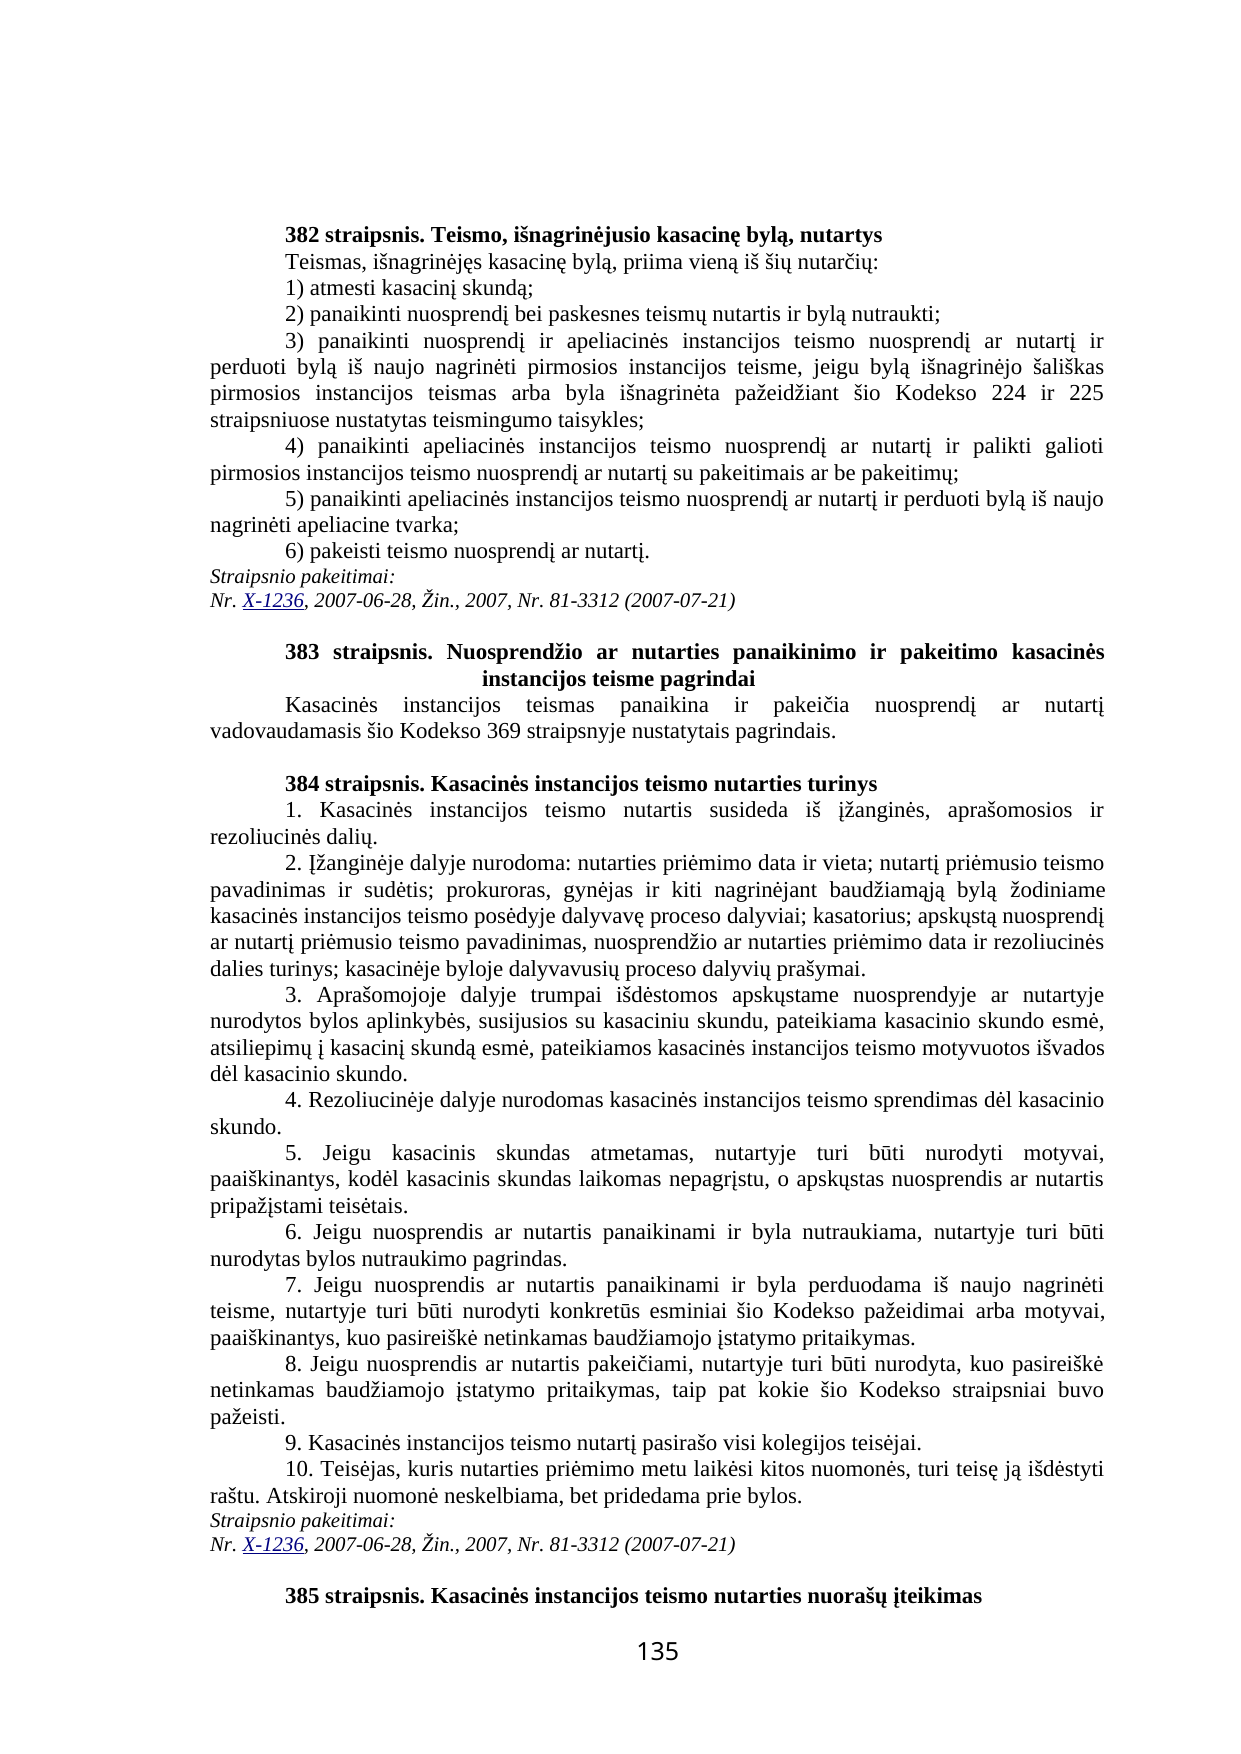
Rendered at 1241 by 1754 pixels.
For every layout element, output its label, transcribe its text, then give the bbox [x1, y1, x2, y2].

text 1. Kasacinės instancijos teismo nutartis susideda iš įžanginės, aprašomosios ir rezoliucinės dalių. [210, 797, 1106, 849]
text 4) panaikinti apeliacinės instancijos teismo nuosprendį ar nutartį ir palikti galioti pirmosios instancijos teismo nuosprendį ar nutartį su pakeitimais ar be pakeitimų; [210, 432, 1106, 485]
text Nr. X-1236, 2007-06-28, Žin., 2007, Nr. 81-3312 (2007-07-21) [210, 1532, 1106, 1556]
text 10. Teisėjas, kuris nutarties priėmimo metu laikėsi kitos nuomonės, turi teisę ją išdėstyti raštu. Atskiroji nuomonė neskelbiama, bet pridedama prie bylos. [210, 1455, 1106, 1508]
text 5) panaikinti apeliacinės instancijos teismo nuosprendį ar nutartį ir perduoti bylą iš naujo nagrinėti apeliacine tvarka; [210, 485, 1106, 538]
text Straipsnio pakeitimai: [210, 564, 1106, 588]
text 3) panaikinti nuosprendį ir apeliacinės instancijos teismo nuosprendį ar nutartį ir perduoti bylą iš naujo nagrinėti pirmosios instancijos teisme, jeigu bylą išnagrinėjo šališkas pirmosios instancijos teismas arba byla išnagrinėta pažeidžiant šio Kodekso 224 ir 225 straipsniuose nustatytas teismingumo taisykles; [210, 327, 1106, 432]
text 2. Įžanginėje dalyje nurodoma: nutarties priėmimo data ir vieta; nutartį priėmusio teismo pavadinimas ir sudėtis; prokuroras, gynėjas ir kiti nagrinėjant baudžiamąją bylą žodiniame kasacinės instancijos teismo posėdyje dalyvavę proceso dalyviai; kasatorius; apskųstą nuosprendį ar nutartį priėmusio teismo pavadinimas, nuosprendžio ar nutarties priėmimo data ir rezoliucinės dalies turinys; kasacinėje byloje dalyvavusių proceso dalyvių prašymai. [210, 849, 1106, 981]
text 4. Rezoliucinėje dalyje nurodomas kasacinės instancijos teismo sprendimas dėl kasacinio skundo. [210, 1086, 1106, 1139]
text 384 straipsnis. Kasacinės instancijos teismo nutarties turinys [210, 770, 1106, 797]
text Straipsnio pakeitimai: [210, 1508, 1106, 1532]
text 383 straipsnis. Nuosprendžio ar nutarties panaikinimo ir pakeitimo kasacinės instancijos teisme pagrindai [285, 638, 1106, 691]
text 385 straipsnis. Kasacinės instancijos teismo nutarties nuorašų įteikimas [210, 1583, 1106, 1609]
text Nr. X-1236, 2007-06-28, Žin., 2007, Nr. 81-3312 (2007-07-21) [210, 588, 1106, 612]
text 2) panaikinti nuosprendį bei paskesnes teismų nutartis ir bylą nutraukti; [210, 300, 1106, 327]
text 9. Kasacinės instancijos teismo nutartį pasirašo visi kolegijos teisėjai. [210, 1429, 1106, 1455]
text 382 straipsnis. Teismo, išnagrinėjusio kasacinę bylą, nutartys [210, 221, 1106, 248]
text 8. Jeigu nuosprendis ar nutartis pakeičiami, nutartyje turi būti nurodyta, kuo pasireiškė netinkamas baudžiamojo įstatymo pritaikymas, taip pat kokie šio Kodekso straipsniai buvo pažeisti. [210, 1350, 1106, 1429]
text 6) pakeisti teismo nuosprendį ar nutartį. [210, 538, 1106, 564]
text 3. Aprašomojoje dalyje trumpai išdėstomos apskųstame nuosprendyje ar nutartyje nurodytos bylos aplinkybės, susijusios su kasaciniu skundu, pateikiama kasacinio skundo esmė, atsiliepimų į kasacinį skundą esmė, pateikiamos kasacinės instancijos teismo motyvuotos išvados dėl kasacinio skundo. [210, 981, 1106, 1086]
text 1) atmesti kasacinį skundą; [210, 274, 1106, 300]
text 5. Jeigu kasacinis skundas atmetamas, nutartyje turi būti nurodyti motyvai, paaiškinantys, kodėl kasacinis skundas laikomas nepagrįstu, o apskųstas nuosprendis ar nutartis pripažįstami teisėtais. [210, 1139, 1106, 1218]
text Kasacinės instancijos teismas panaikina ir pakeičia nuosprendį ar nutartį vadovaudamasis šio Kodekso 369 straipsnyje nustatytais pagrindais. [210, 691, 1106, 744]
text 6. Jeigu nuosprendis ar nutartis panaikinami ir byla nutraukiama, nutartyje turi būti nurodytas bylos nutraukimo pagrindas. [210, 1218, 1106, 1271]
text 7. Jeigu nuosprendis ar nutartis panaikinami ir byla perduodama iš naujo nagrinėti teisme, nutartyje turi būti nurodyti konkretūs esminiai šio Kodekso pažeidimai arba motyvai, paaiškinantys, kuo pasireiškė netinkamas baudžiamojo įstatymo pritaikymas. [210, 1271, 1106, 1350]
text Teismas, išnagrinėjęs kasacinę bylą, priima vieną iš šių nutarčių: [210, 248, 1106, 274]
